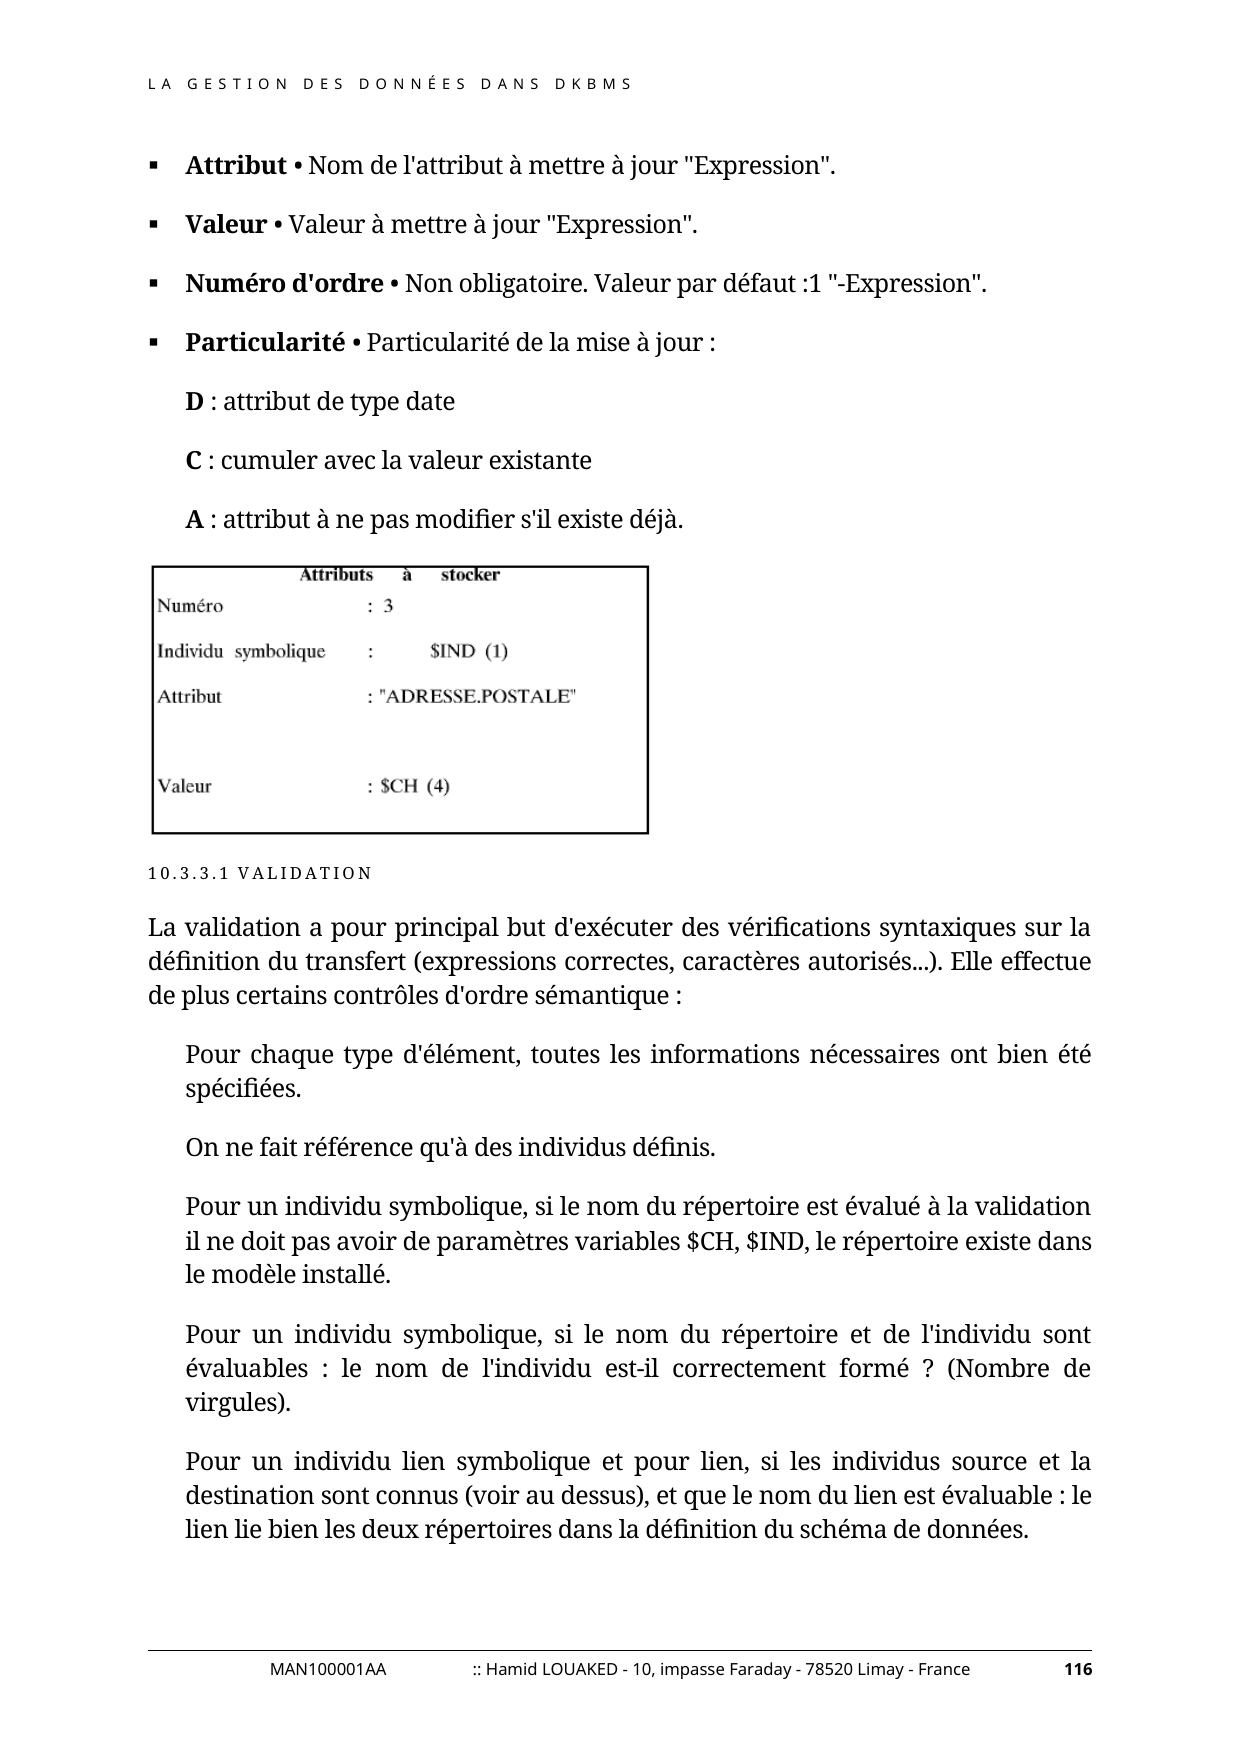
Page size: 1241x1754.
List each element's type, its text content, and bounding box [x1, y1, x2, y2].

list A : attribut à ne pas modifier s'il existe déjà. [185, 502, 1092, 536]
list On ne fait référence qu'à des individus définis. [185, 1130, 1092, 1164]
text La validation a pour principal but d'exécuter des vérifications syntaxiques sur la définition du transfert (expressions correctes, caractères autorisés...). Elle effectue de plus certains contrôles d'ordre sémantique : [148, 910, 1092, 1012]
list Pour un individu symbolique, si le nom du répertoire et de l'individu sont évalua­bles : le nom de l'individu est-il correctement formé ? (Nombre de virgules). [185, 1316, 1092, 1418]
list Pour un individu lien symbolique et pour lien, si les individus source et la destina­tion sont connus (voir au dessus), et que le nom du lien est évaluable : le lien lie bien les deux répertoires dans la définition du schéma de données. [185, 1443, 1092, 1546]
list Pour chaque type d'élément, toutes les informations nécessaires ont bien été spécifiées. [185, 1037, 1092, 1105]
list D : attribut de type date [185, 384, 1092, 418]
list Valeur • Valeur à mettre à jour "Expression". [148, 207, 1092, 241]
list Pour un individu symbolique, si le nom du répertoire est évalué à la validation il ne doit pas avoir de paramètres variables $CH, $IND, le répertoire existe dans le modèle installé. [185, 1189, 1092, 1291]
list C : cumuler avec la valeur existante [185, 443, 1092, 477]
list Numéro d'ordre • Non obligatoire. Valeur par défaut :1 "-Expression". [148, 266, 1092, 300]
list Attribut • Nom de l'attribut à mettre à jour "Expression". [148, 148, 1092, 182]
list Particularité • Particularité de la mise à jour : [148, 325, 1092, 359]
subtitle Validation [148, 862, 1092, 885]
